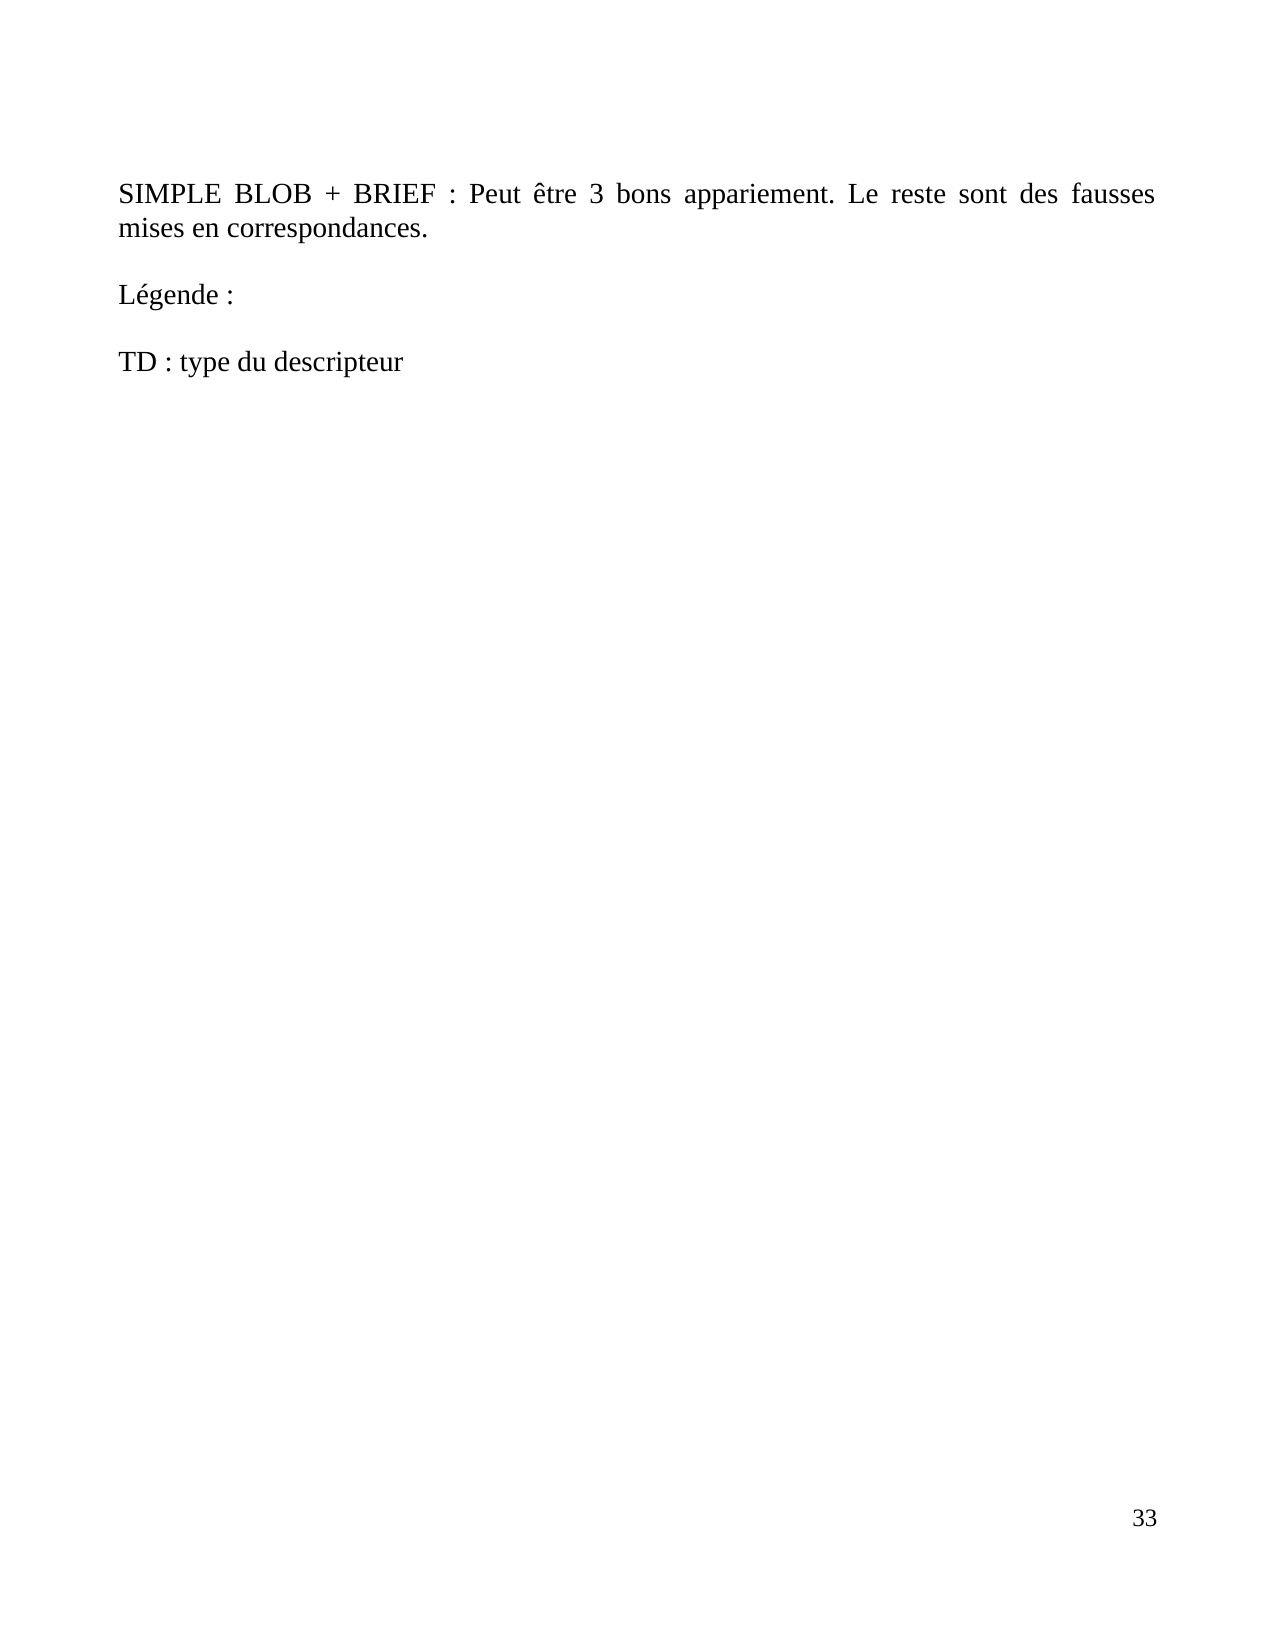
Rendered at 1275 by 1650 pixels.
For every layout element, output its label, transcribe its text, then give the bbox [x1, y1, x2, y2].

text Légende : [118, 277, 1157, 311]
text TD : type du descripteur [118, 344, 1157, 378]
text SIMPLE BLOB + BRIEF : Peut être 3 bons appariement. Le reste sont des fausses mises en correspondances. [118, 176, 1157, 243]
